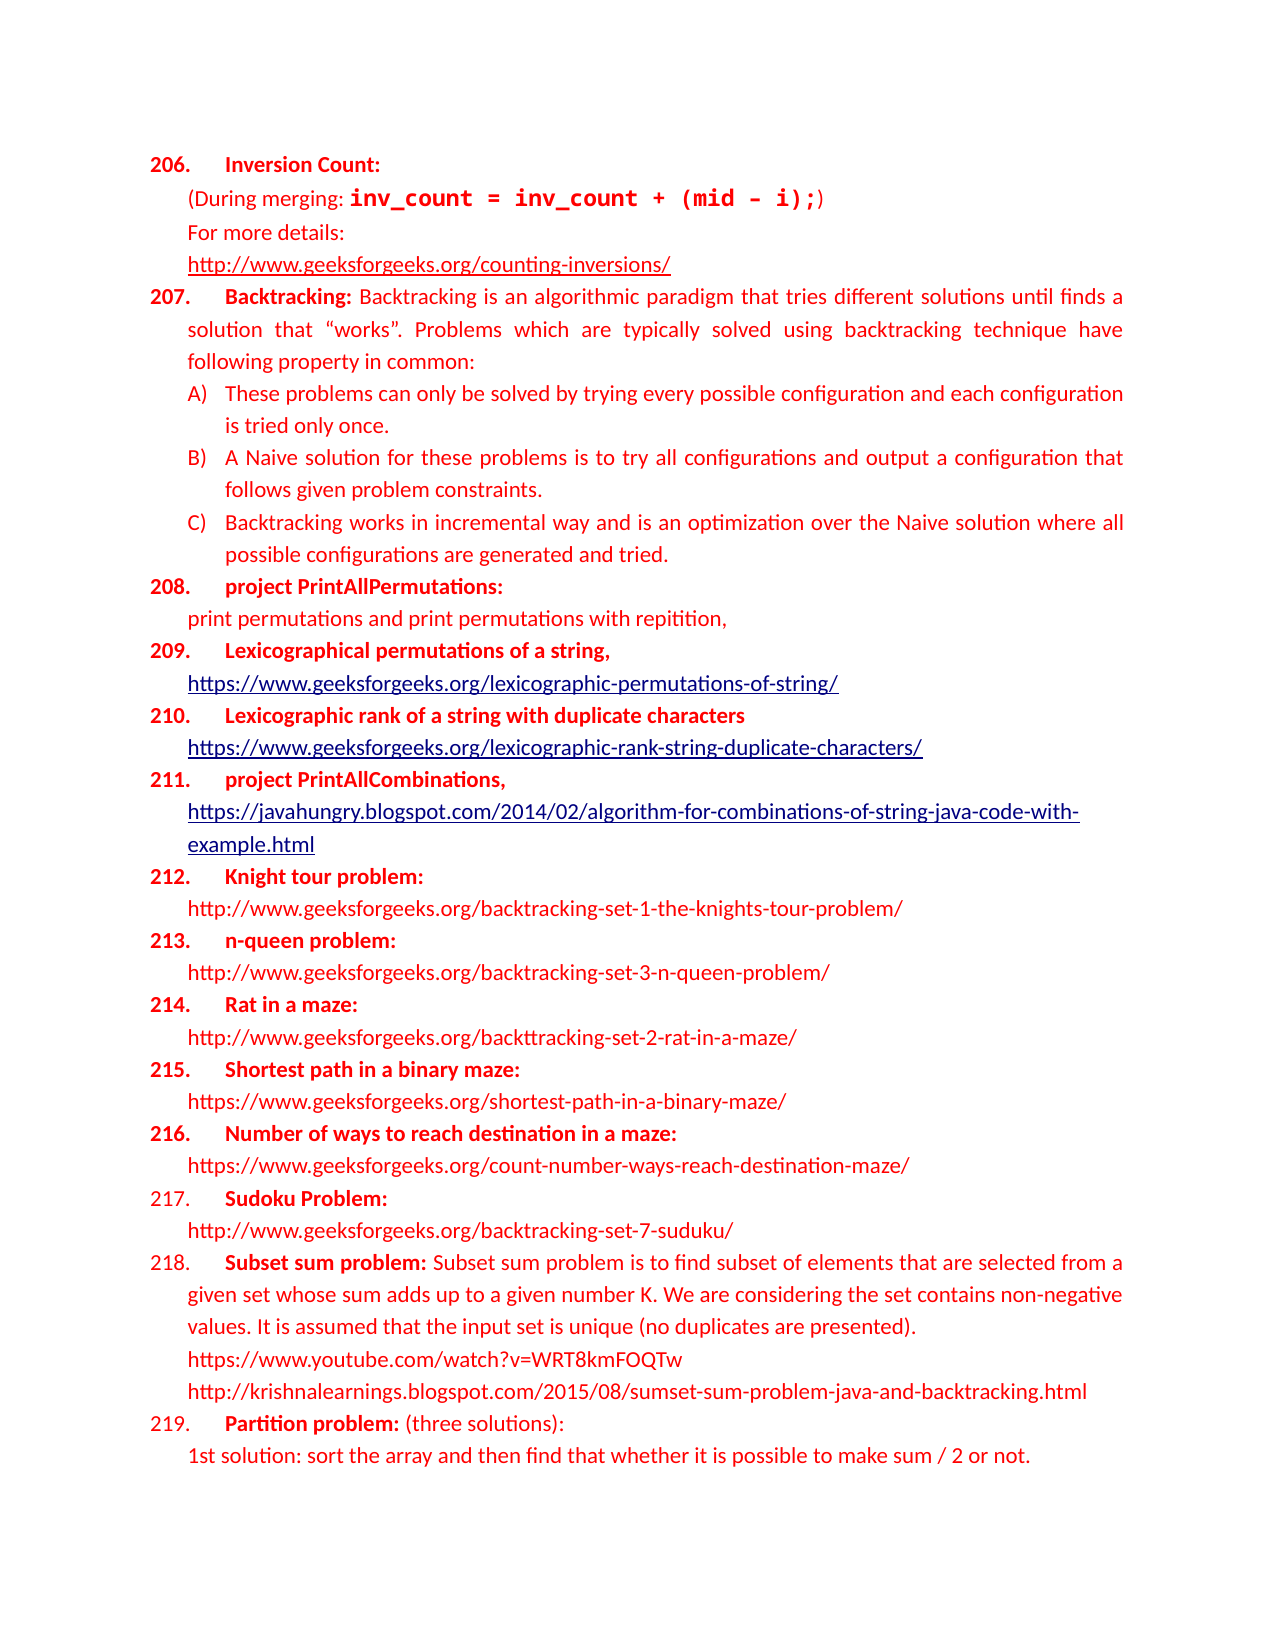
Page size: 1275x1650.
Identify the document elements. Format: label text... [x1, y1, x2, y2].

list http://www.geeksforgeeks.org/counting-inversions/ [150, 250, 1125, 278]
list Subset sum problem: Subset sum problem is to find subset of elements that are selected from a given set whose sum adds up to a given number K. We are considering the set contains non-negative values. It is assumed that the input set is unique (no duplicates are presented). [150, 1248, 1125, 1341]
list https://www.geeksforgeeks.org/count-number-ways-reach-destination-maze/ [150, 1152, 1125, 1179]
list 1st solution: sort the array and then find that whether it is possible to make sum / 2 or not. [150, 1441, 1125, 1469]
list n-queen problem: [150, 926, 1125, 954]
list These problems can only be solved by trying every possible configuration and each configuration is tried only once. [187, 379, 1125, 439]
list Knight tour problem: [150, 862, 1125, 890]
list (During merging: inv_count = inv_count + (mid – i);) [150, 182, 1125, 213]
list http://www.geeksforgeeks.org/backtracking-set-3-n-queen-problem/ [150, 958, 1125, 986]
list project PrintAllCombinations, [150, 765, 1125, 793]
list Lexicographical permutations of a string, [150, 637, 1125, 664]
list Number of ways to reach destination in a maze: [150, 1119, 1125, 1147]
list Inversion Count: [150, 150, 1125, 178]
list project PrintAllPermutations: [150, 572, 1125, 600]
list print permutations and print permutations with repitition, [150, 604, 1125, 632]
list Lexicographic rank of a string with duplicate characters [150, 701, 1125, 729]
list https://www.geeksforgeeks.org/lexicographic-rank-string-duplicate-characters/ [150, 733, 1125, 761]
list Backtracking works in incremental way and is an optimization over the Naive solution where all possible configurations are generated and tried. [187, 508, 1125, 568]
list Partition problem: (three solutions): [150, 1409, 1125, 1437]
list A Naive solution for these problems is to try all configurations and output a configuration that follows given problem constraints. [187, 443, 1125, 504]
list https://www.youtube.com/watch?v=WRT8kmFOQTw [150, 1345, 1125, 1373]
list https://javahungry.blogspot.com/2014/02/algorithm-for-combinations-of-string-java-code-with-example.html [150, 797, 1125, 858]
list For more details: [150, 218, 1125, 246]
list http://www.geeksforgeeks.org/backtracking-set-1-the-knights-tour-problem/ [150, 894, 1125, 922]
list Rat in a maze: [150, 991, 1125, 1019]
list Shortest path in a binary maze: [150, 1055, 1125, 1083]
list https://www.geeksforgeeks.org/lexicographic-permutations-of-string/ [150, 669, 1125, 697]
list Sudoku Problem: [150, 1184, 1125, 1212]
list http://krishnalearnings.blogspot.com/2015/08/sumset-sum-problem-java-and-backtracking.html [150, 1377, 1125, 1405]
list http://www.geeksforgeeks.org/backttracking-set-2-rat-in-a-maze/ [150, 1023, 1125, 1051]
list Backtracking: Backtracking is an algorithmic paradigm that tries different solutions until finds a solution that “works”. Problems which are typically solved using backtracking technique have following property in common: [150, 282, 1125, 375]
list https://www.geeksforgeeks.org/shortest-path-in-a-binary-maze/ [150, 1087, 1125, 1115]
list http://www.geeksforgeeks.org/backtracking-set-7-suduku/ [150, 1216, 1125, 1244]
